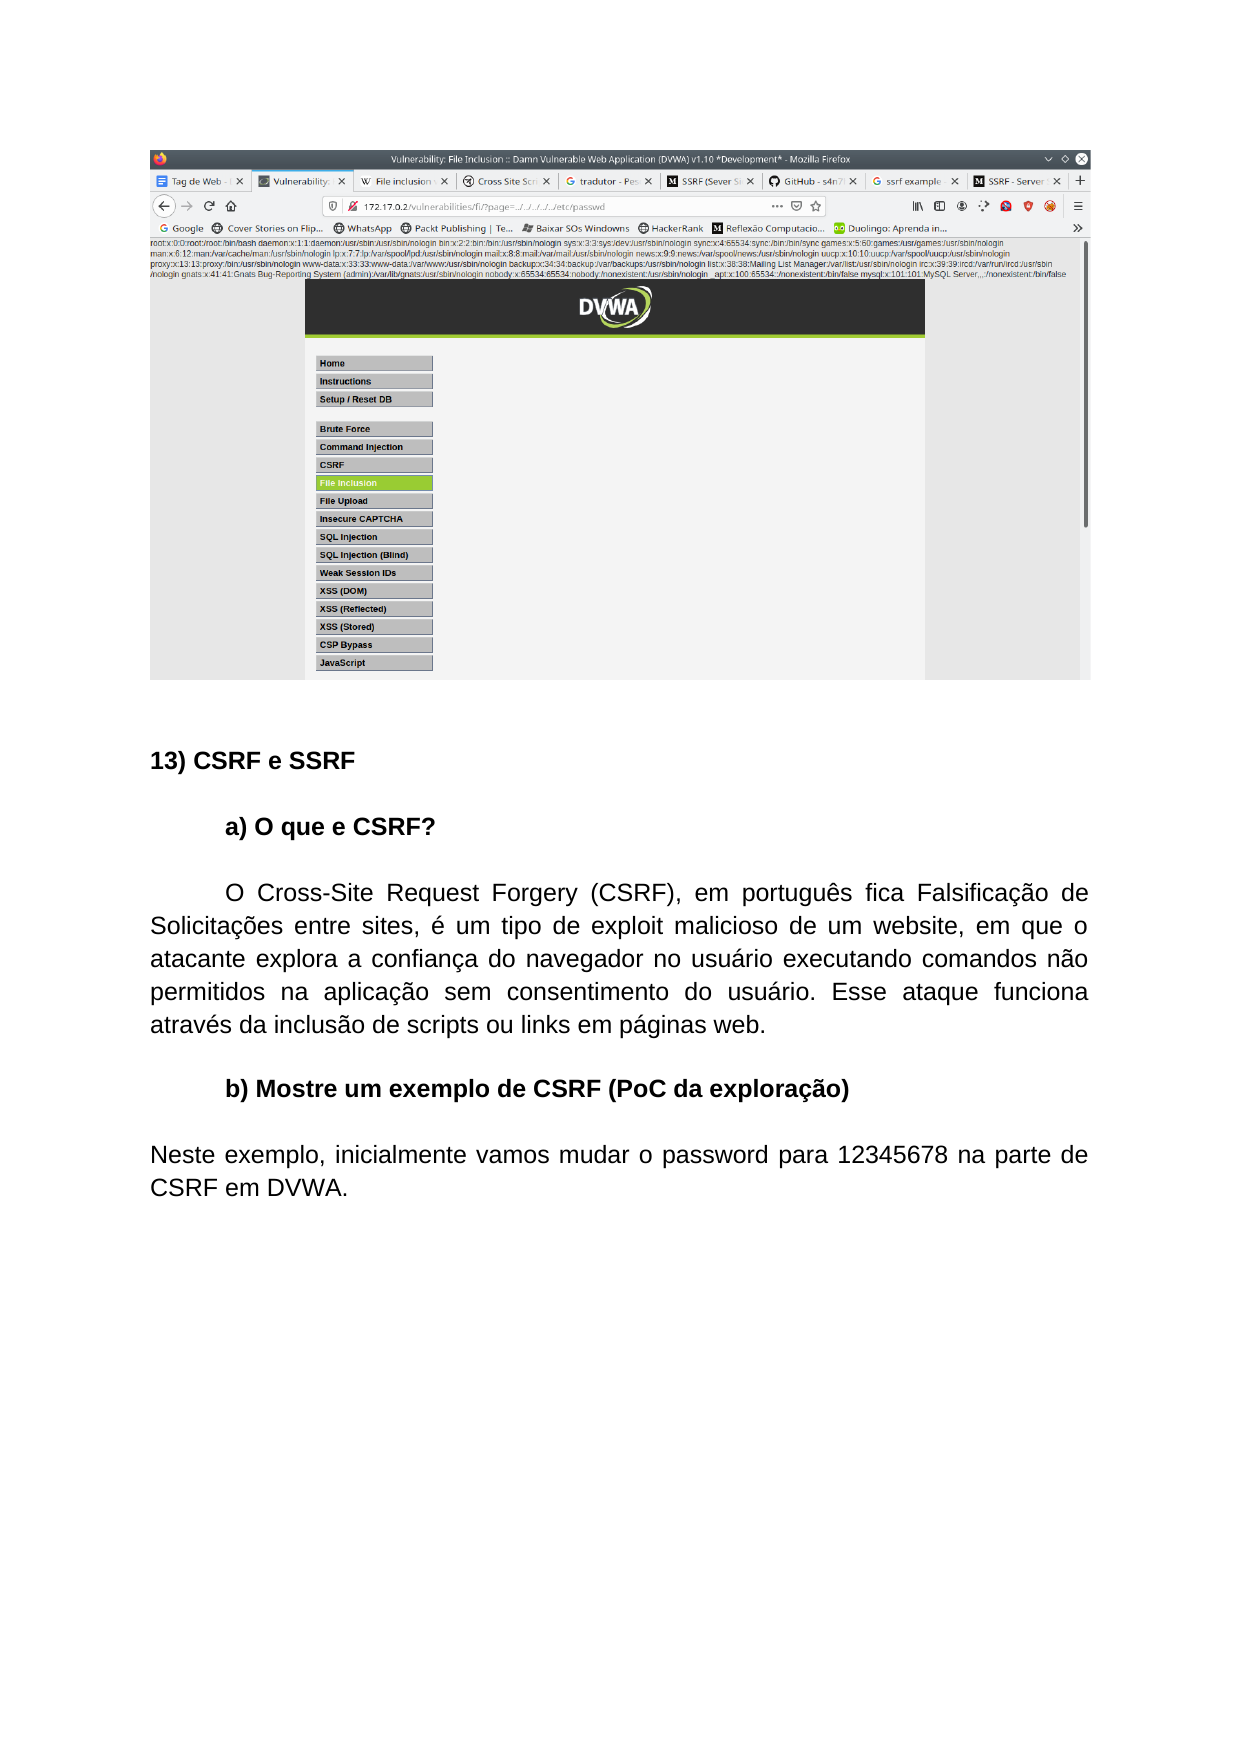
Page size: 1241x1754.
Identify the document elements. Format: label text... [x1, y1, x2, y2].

text O Cross-Site Request Forgery (CSRF), em português fica Falsificação de Solicitações entre sites, é um tipo de exploit malicioso de um website, em que o atacante explora a confiança do navegador no usuário executando comandos não permitidos na aplicação sem consentimento do usuário. Esse ataque funciona através da inclusão de scripts ou links em páginas web. [150, 878, 1090, 1039]
text Neste exemplo, inicialmente vamos mudar o password para 12345678 na parte de CSRF em DVWA. [150, 1140, 1090, 1201]
text a) O que e CSRF? [150, 812, 1090, 841]
text b) Mostre um exemplo de CSRF (PoC da exploração) [150, 1074, 1090, 1102]
picture [150, 150, 1091, 680]
text 13) CSRF e SSRF [150, 746, 1090, 775]
